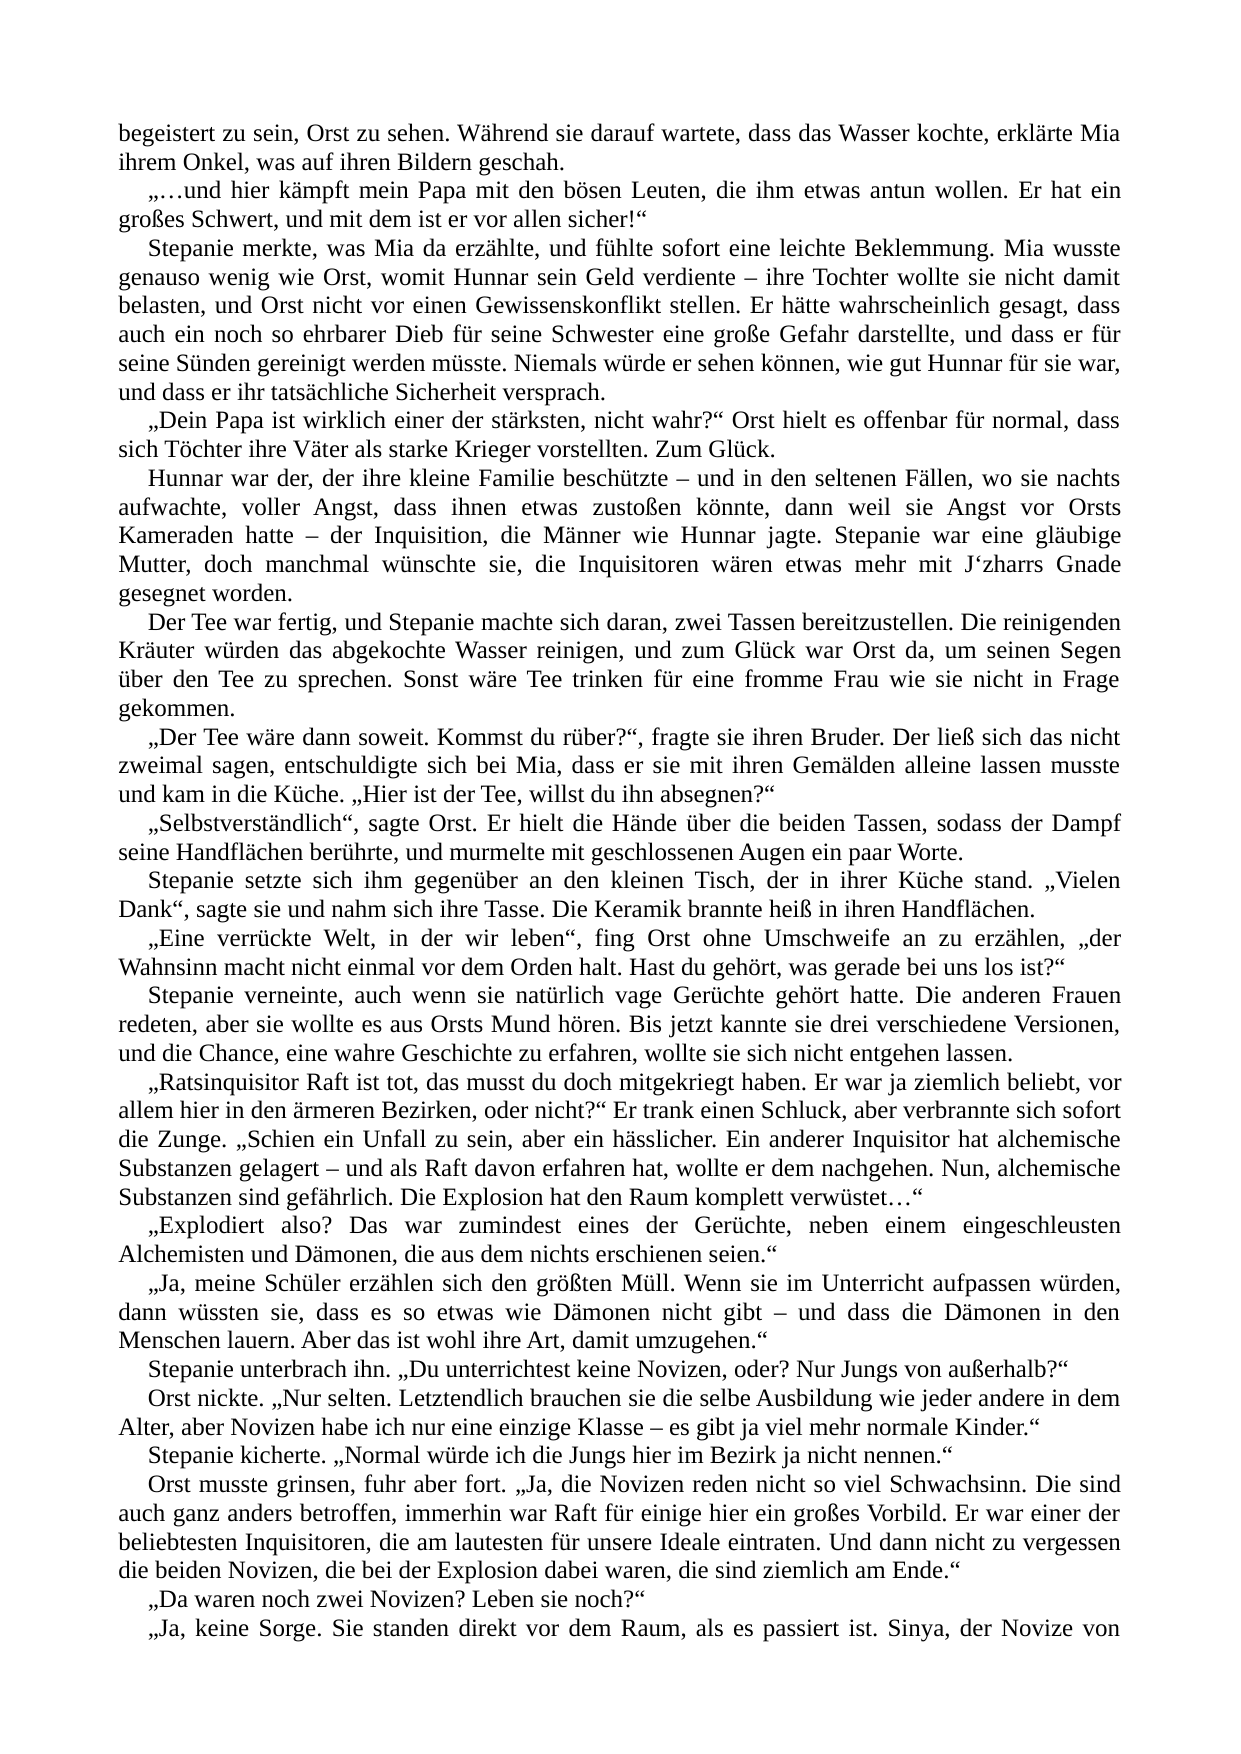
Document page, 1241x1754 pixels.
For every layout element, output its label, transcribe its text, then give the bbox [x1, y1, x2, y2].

text „Der Tee wäre dann soweit. Kommst du rüber?“, fragte sie ihren Bruder. Der ließ sich das nicht zweimal sagen, entschuldigte sich bei Mia, dass er sie mit ihren Gemälden alleine lassen musste und kam in die Küche. „Hier ist der Tee, willst du ihn absegnen?“ [118, 722, 1122, 808]
text Hunnar war der, der ihre kleine Familie beschützte – und in den seltenen Fällen, wo sie nachts aufwachte, voller Angst, dass ihnen etwas zustoßen könnte, dann weil sie Angst vor Orsts Kameraden hatte – der Inquisition, die Männer wie Hunnar jagte. Stepanie war eine gläubige Mutter, doch manchmal wünschte sie, die Inquisitoren wären etwas mehr mit J‘zharrs Gnade gesegnet worden. [118, 463, 1122, 607]
text „Explodiert also? Das war zumindest eines der Gerüchte, neben einem eingeschleusten Alchemisten und Dämonen, die aus dem nichts erschienen seien.“ [118, 1211, 1122, 1268]
text Stepanie unterbrach ihn. „Du unterrichtest keine Novizen, oder? Nur Jungs von außerhalb?“ [118, 1354, 1122, 1383]
text Stepanie kicherte. „Normal würde ich die Jungs hier im Bezirk ja nicht nennen.“ [118, 1441, 1122, 1469]
text „Ja, keine Sorge. Sie standen direkt vor dem Raum, als es passiert ist. Sinya, der Novize von [118, 1613, 1122, 1642]
text Der Tee war fertig, und Stepanie machte sich daran, zwei Tassen bereitzustellen. Die reinigenden Kräuter würden das abgekochte Wasser reinigen, und zum Glück war Orst da, um seinen Segen über den Tee zu sprechen. Sonst wäre Tee trinken für eine fromme Frau wie sie nicht in Frage gekommen. [118, 607, 1122, 722]
text „Ratsinquisitor Raft ist tot, das musst du doch mitgekriegt haben. Er war ja ziemlich beliebt, vor allem hier in den ärmeren Bezirken, oder nicht?“ Er trank einen Schluck, aber verbrannte sich sofort die Zunge. „Schien ein Unfall zu sein, aber ein hässlicher. Ein anderer Inquisitor hat alchemische Substanzen gelagert – und als Raft davon erfahren hat, wollte er dem nachgehen. Nun, alchemische Substanzen sind gefährlich. Die Explosion hat den Raum komplett verwüstet…“ [118, 1067, 1122, 1211]
text „Da waren noch zwei Novizen? Leben sie noch?“ [118, 1584, 1122, 1613]
text Stepanie verneinte, auch wenn sie natürlich vage Gerüchte gehört hatte. Die anderen Frauen redeten, aber sie wollte es aus Orsts Mund hören. Bis jetzt kannte sie drei verschiedene Versionen, und die Chance, eine wahre Geschichte zu erfahren, wollte sie sich nicht entgehen lassen. [118, 981, 1122, 1067]
text „Eine verrückte Welt, in der wir leben“, fing Orst ohne Umschweife an zu erzählen, „der Wahnsinn macht nicht einmal vor dem Orden halt. Hast du gehört, was gerade bei uns los ist?“ [118, 923, 1122, 981]
text „Selbstverständlich“, sagte Orst. Er hielt die Hände über die beiden Tassen, sodass der Dampf seine Handflächen berührte, und murmelte mit geschlossenen Augen ein paar Worte. [118, 808, 1122, 866]
text begeistert zu sein, Orst zu sehen. Während sie darauf wartete, dass das Wasser kochte, erklärte Mia ihrem Onkel, was auf ihren Bildern geschah. [118, 118, 1122, 176]
text Orst musste grinsen, fuhr aber fort. „Ja, die Novizen reden nicht so viel Schwachsinn. Die sind auch ganz anders betroffen, immerhin war Raft für einige hier ein großes Vorbild. Er war einer der beliebtesten Inquisitoren, die am lautesten für unsere Ideale eintraten. Und dann nicht zu vergessen die beiden Novizen, die bei der Explosion dabei waren, die sind ziemlich am Ende.“ [118, 1469, 1122, 1584]
text Orst nickte. „Nur selten. Letztendlich brauchen sie die selbe Ausbildung wie jeder andere in dem Alter, aber Novizen habe ich nur eine einzige Klasse – es gibt ja viel mehr normale Kinder.“ [118, 1383, 1122, 1441]
text „…und hier kämpft mein Papa mit den bösen Leuten, die ihm etwas antun wollen. Er hat ein großes Schwert, und mit dem ist er vor allen sicher!“ [118, 176, 1122, 233]
text „Ja, meine Schüler erzählen sich den größten Müll. Wenn sie im Unterricht aufpassen würden, dann wüssten sie, dass es so etwas wie Dämonen nicht gibt – und dass die Dämonen in den Menschen lauern. Aber das ist wohl ihre Art, damit umzugehen.“ [118, 1268, 1122, 1354]
text „Dein Papa ist wirklich einer der stärksten, nicht wahr?“ Orst hielt es offenbar für normal, dass sich Töchter ihre Väter als starke Krieger vorstellten. Zum Glück. [118, 406, 1122, 463]
text Stepanie merkte, was Mia da erzählte, und fühlte sofort eine leichte Beklemmung. Mia wusste genauso wenig wie Orst, womit Hunnar sein Geld verdiente – ihre Tochter wollte sie nicht damit belasten, und Orst nicht vor einen Gewissenskonflikt stellen. Er hätte wahrscheinlich gesagt, dass auch ein noch so ehrbarer Dieb für seine Schwester eine große Gefahr darstellte, und dass er für seine Sünden gereinigt werden müsste. Niemals würde er sehen können, wie gut Hunnar für sie war, und dass er ihr tatsächliche Sicherheit versprach. [118, 233, 1122, 406]
text Stepanie setzte sich ihm gegenüber an den kleinen Tisch, der in ihrer Küche stand. „Vielen Dank“, sagte sie und nahm sich ihre Tasse. Die Keramik brannte heiß in ihren Handflächen. [118, 866, 1122, 923]
